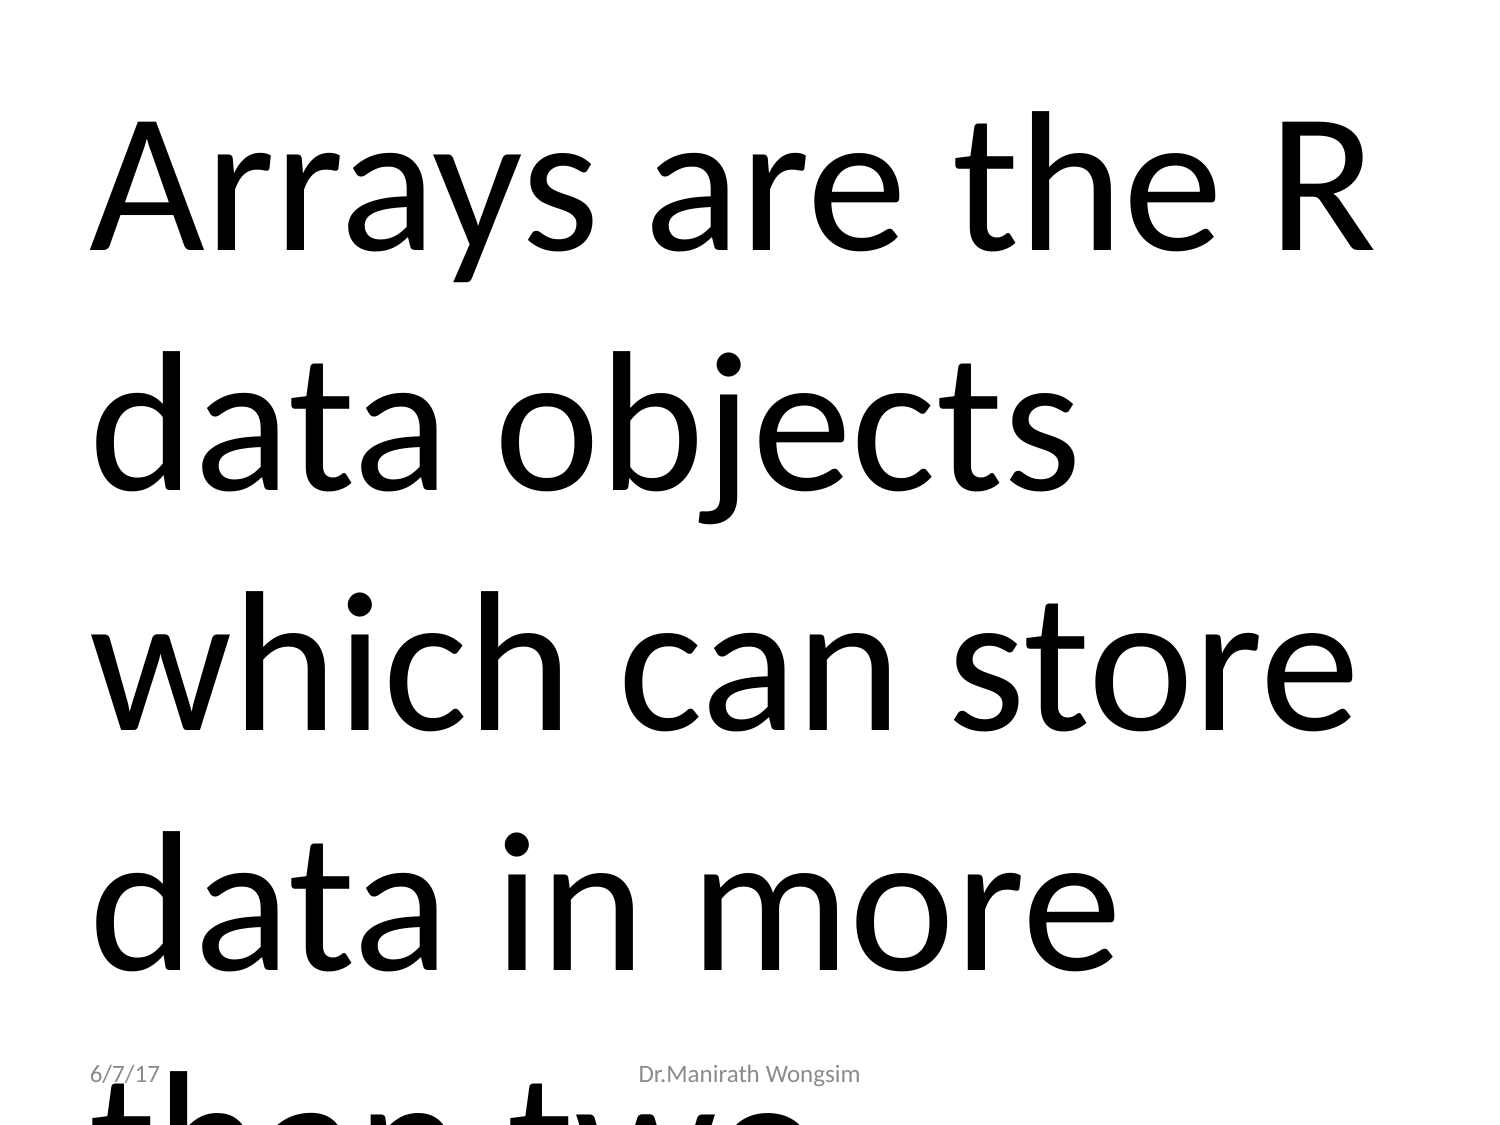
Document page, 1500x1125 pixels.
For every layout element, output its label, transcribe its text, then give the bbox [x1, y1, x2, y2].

text_box Dr.Manirath Wongsim [512, 1042, 988, 1103]
text_box Arrays are the R data objects which can store data in more than two dimensions. For example − If we create an array of dimension (2, 3, 4) then it creates 4 rectangular matrices each with 2 rows and 3 columns. Arrays can store only data type. An array is created using the array() function. It takes vectors as input and uses the values in the dim parameter to create an array. Example The following example creates an array of two 3x3 matrices each with 3 rows and 3 columns. # Create two vectors of different lengths. vector1 <- c(5,9,3) vector2 <- c(10,11,12,13,14,15) # Take these vectors as input to the array. result <- array(c(vector1,vector2),dim = c(3,3,2)) print(result) [75, 42, 1425, 1083]
text_box 06/07/2017 [74, 1042, 425, 1103]
